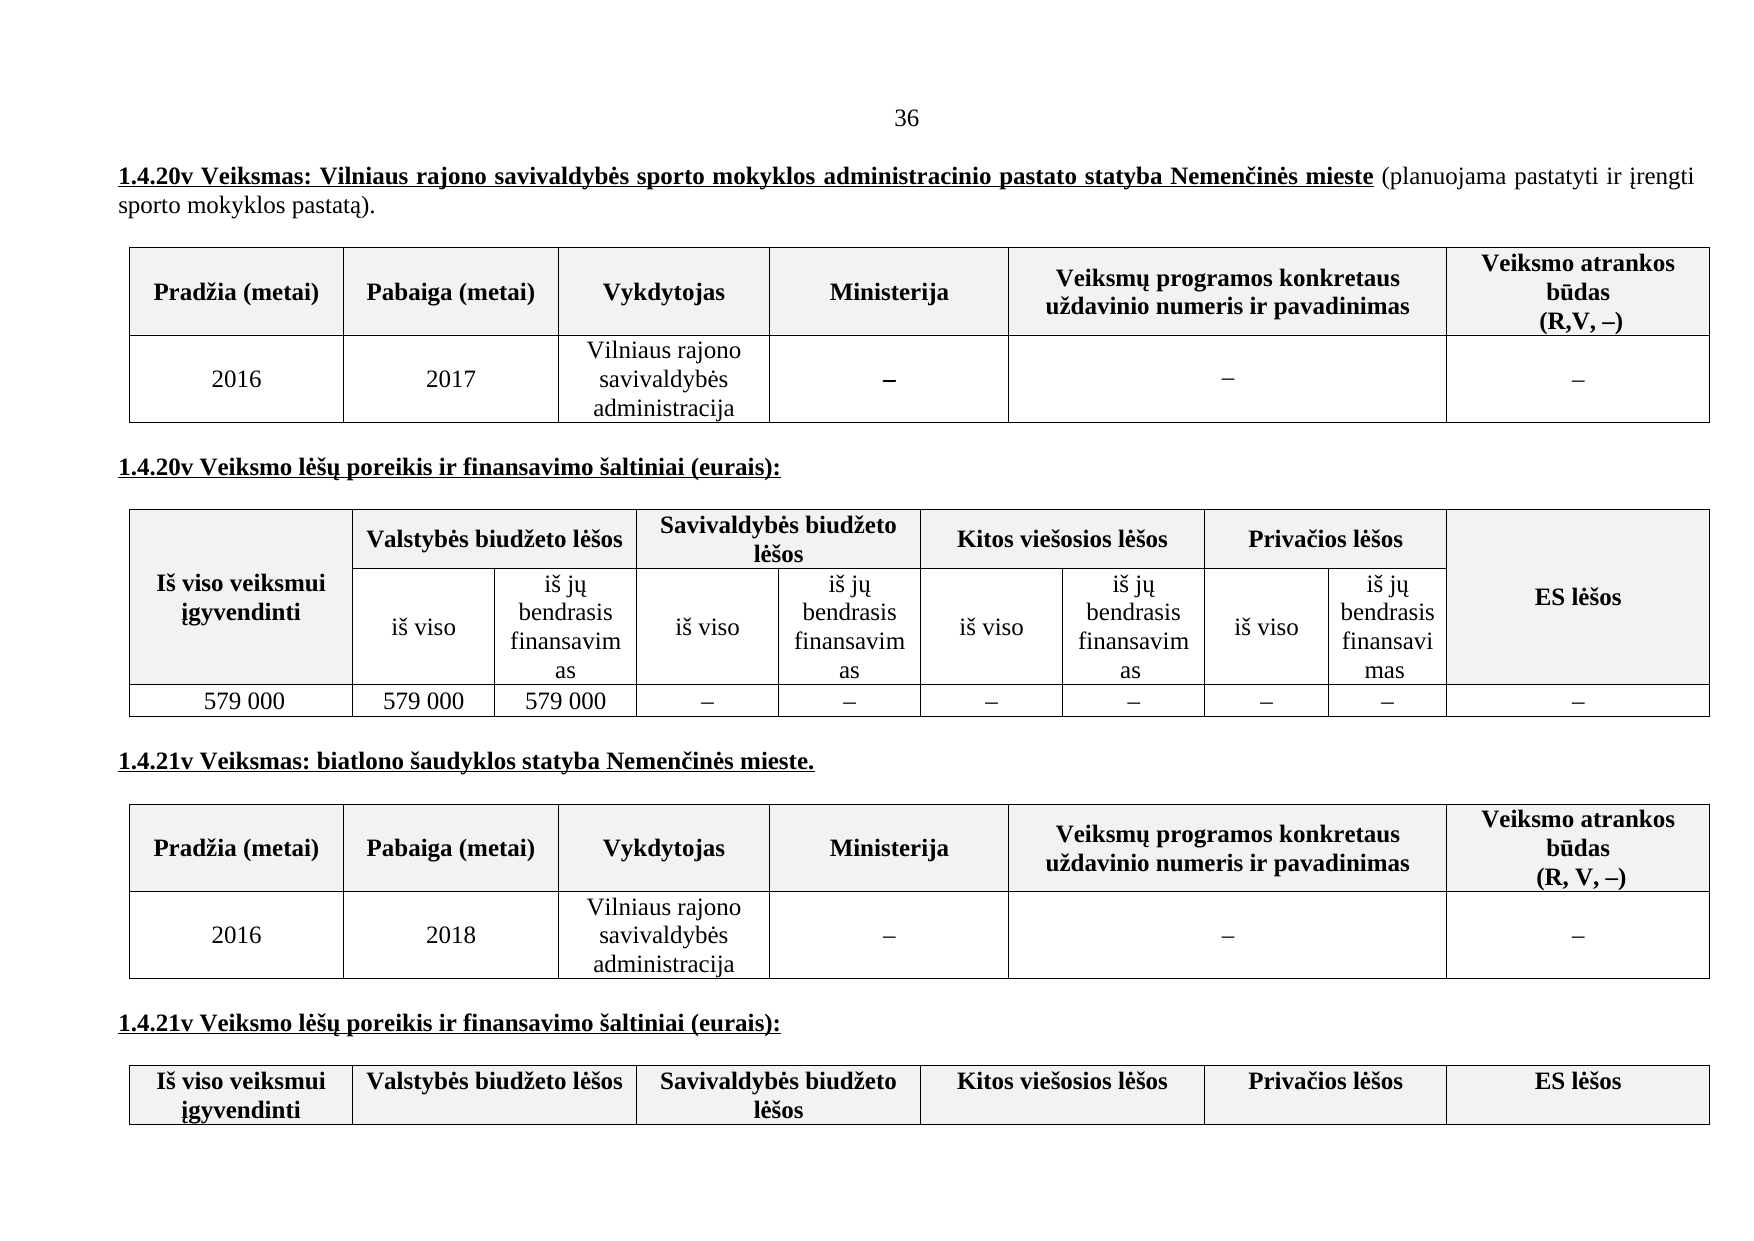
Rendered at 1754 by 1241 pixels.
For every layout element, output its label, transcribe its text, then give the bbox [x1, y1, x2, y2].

table_cell – [770, 892, 1008, 978]
table_cell – [1063, 685, 1204, 716]
text 1.4.20v Veiksmo lėšų poreikis ir finansavimo šaltiniai (eurais): [118, 452, 1695, 480]
table_cell iš viso [921, 569, 1062, 684]
table_cell iš viso [637, 569, 778, 684]
table_cell – [1205, 685, 1328, 716]
table_header Iš viso veiksmui įgyvendinti [130, 510, 352, 684]
table_header ES lėšos [1447, 1066, 1709, 1124]
table_cell – [637, 685, 778, 716]
table_header Savivaldybės biudžeto lėšos [637, 1066, 920, 1124]
table_cell – [1447, 685, 1709, 716]
table_header Privačios lėšos [1205, 510, 1446, 568]
table_cell iš viso [1205, 569, 1328, 684]
table_header Ministerija [770, 805, 1008, 891]
table_header Savivaldybės biudžeto lėšos [637, 510, 920, 568]
table_cell iš jų bendrasis finansavimas [1329, 569, 1446, 684]
table_cell – [779, 685, 920, 716]
table_cell Vilniaus rajono savivaldybės administracija [559, 336, 769, 422]
text 1.4.21v Veiksmas: biatlono šaudyklos statyba Nemenčinės mieste. [118, 746, 1695, 775]
table_cell – [1329, 685, 1446, 716]
table_header Pabaiga (metai) [344, 248, 558, 334]
table_header Pabaiga (metai) [344, 805, 558, 891]
table_cell iš viso [353, 569, 494, 684]
table_header Veiksmo atrankos būdas (R,V, –) [1447, 248, 1709, 334]
table_cell – [921, 685, 1062, 716]
table_header Kitos viešosios lėšos [921, 1066, 1204, 1124]
table_header Iš viso veiksmui įgyvendinti [130, 1066, 352, 1124]
table_header Valstybės biudžeto lėšos [353, 1066, 636, 1124]
table_cell 2016 [130, 892, 343, 978]
table_cell 579 000 [130, 685, 352, 716]
table_cell 2017 [344, 336, 558, 422]
table_header Veiksmų programos konkretaus uždavinio numeris ir pavadinimas [1009, 805, 1446, 891]
table_header Kitos viešosios lėšos [921, 510, 1204, 568]
table_header ES lėšos [1447, 510, 1709, 684]
table_cell – [770, 336, 1008, 422]
table_cell iš jų bendrasis finansavimas [495, 569, 636, 684]
text 1.4.20v Veiksmas: Vilniaus rajono savivaldybės sporto mokyklos administracinio pastato statyba Nemenčinės mieste (planuojama pastatyti ir įrengti sporto mokyklos pastatą). [118, 161, 1695, 218]
table_header Pradžia (metai) [130, 805, 343, 891]
table_cell 2016 [130, 336, 343, 422]
table_header Veiksmo atrankos būdas (R, V, –) [1447, 805, 1709, 891]
table_cell – [1009, 892, 1446, 978]
table_cell – [1447, 336, 1709, 422]
table_cell 579 000 [353, 685, 494, 716]
text 1.4.21v Veiksmo lėšų poreikis ir finansavimo šaltiniai (eurais): [118, 1008, 1695, 1037]
table_cell iš jų bendrasis finansavimas [779, 569, 920, 684]
table_cell 2018 [344, 892, 558, 978]
table_header Privačios lėšos [1205, 1066, 1446, 1124]
table_cell iš jų bendrasis finansavimas [1063, 569, 1204, 684]
table_header Valstybės biudžeto lėšos [353, 510, 636, 568]
table_cell Vilniaus rajono savivaldybės administracija [559, 892, 769, 978]
table_header Pradžia (metai) [130, 248, 343, 334]
table_header Vykdytojas [559, 805, 769, 891]
table_header Vykdytojas [559, 248, 769, 334]
table_header Ministerija [770, 248, 1008, 334]
table_cell – [1447, 892, 1709, 978]
table_cell 579 000 [495, 685, 636, 716]
table_cell – [1009, 336, 1446, 422]
table_header Veiksmų programos konkretaus uždavinio numeris ir pavadinimas [1009, 248, 1446, 334]
